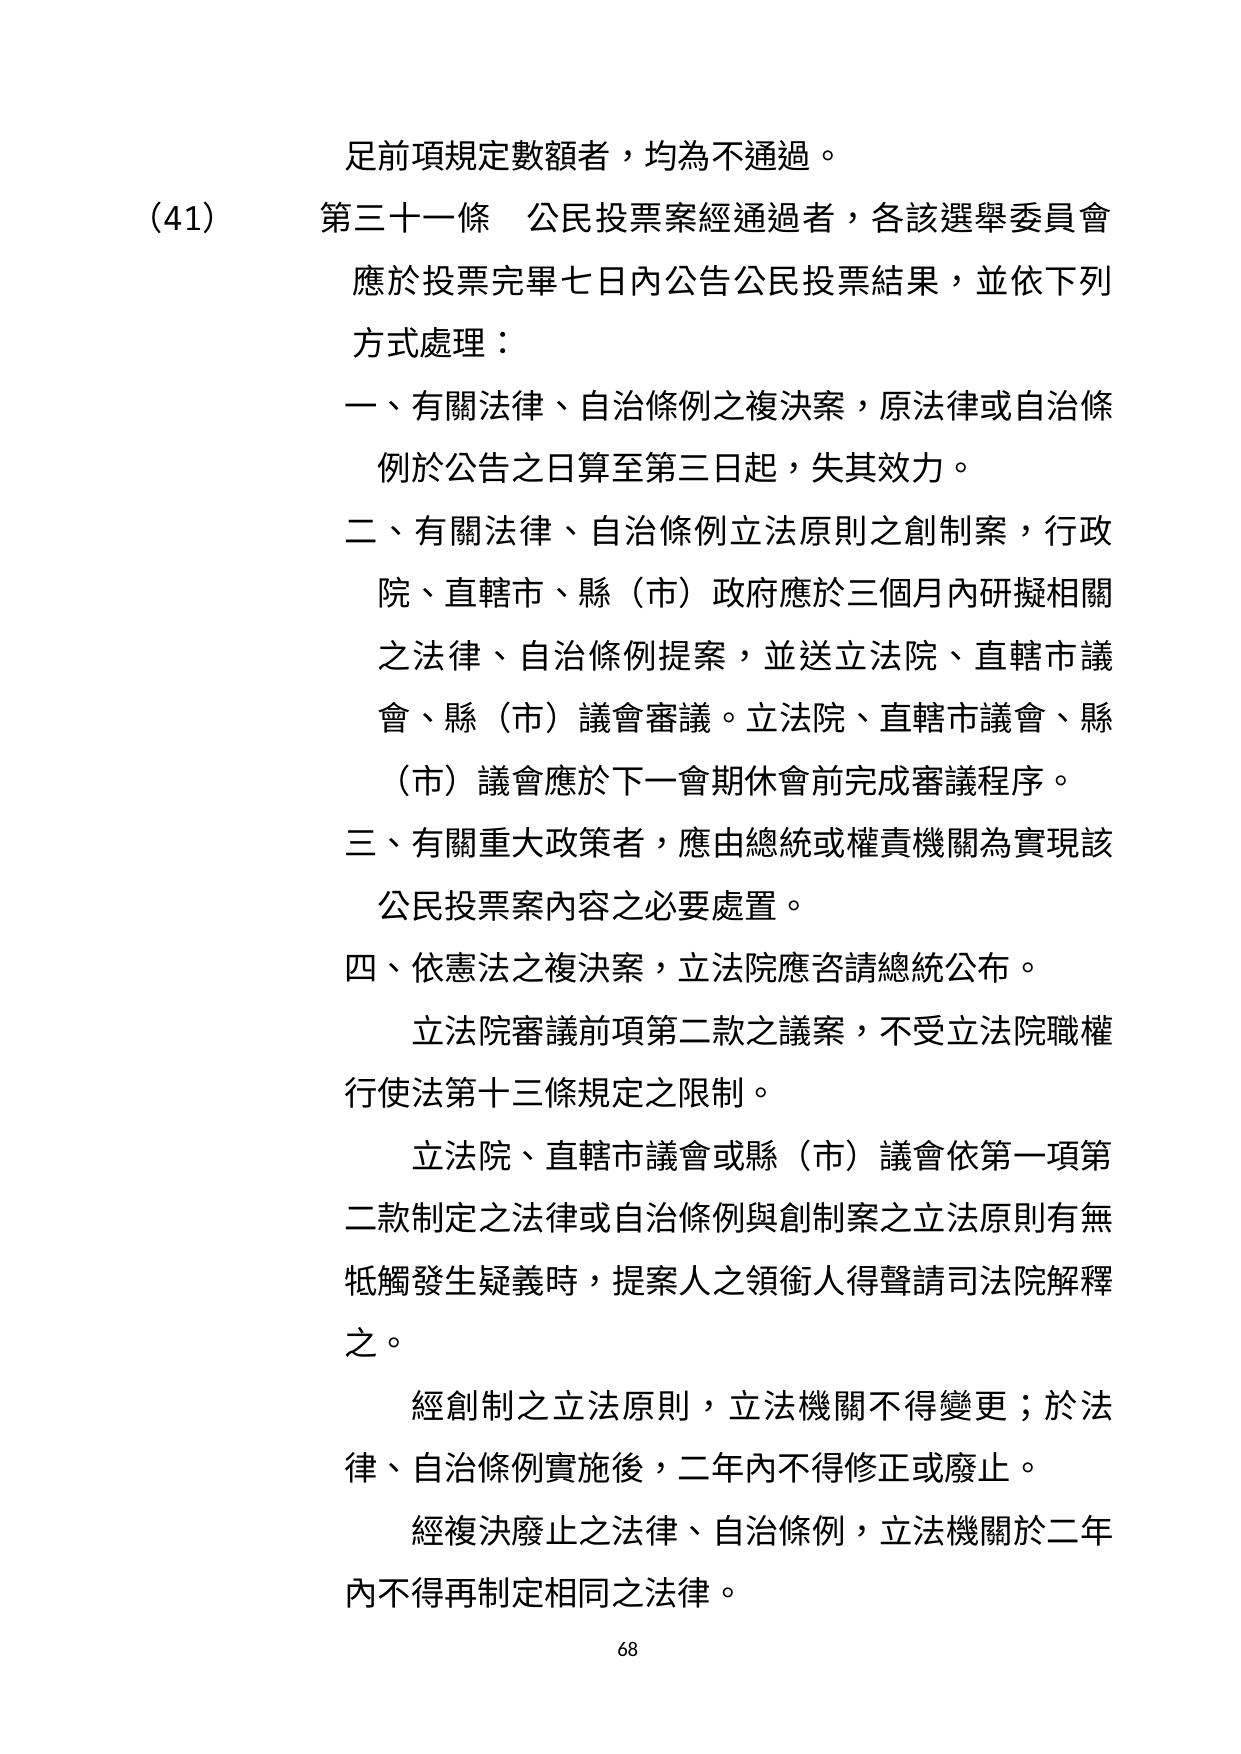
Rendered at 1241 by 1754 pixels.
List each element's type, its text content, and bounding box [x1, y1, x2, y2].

table_cell 足前項規定數額者，均為不通過。 [296, 112, 1137, 175]
table_cell [118, 112, 296, 175]
table_cell 第三十一條 公民投票案經通過者，各該選舉委員會應於投票完畢七日內公告公民投票結果，並依下列方式處理： 一、有關法律、自治條例之複決案，原法律或自治條例於公告之日算至第三日起，失其效力。 二、有關法律、自治條例立法原則之創制案，行政院、直轄市、縣（市）政府應於三個月內研擬相關之法律、自治條例提案，並送立法院、直轄市議會、縣（市）議會審議。立法院、直轄市議會、縣（市）議會應於下一會期休會前完成審議程序。 三、有關重大政策者，應由總統或權責機關為實現該公民投票案內容之必要處置。 四、依憲法之複決案，立法院應咨請總統公布。 立法院審議前項第二款之議案，不受立法院職權行使法第十三條規定之限制。 立法院、直轄市議會或縣（市）議會依第一項第二款制定之法律或自治條例與創制案之立法原則有無牴觸發生疑義時，提案人之領銜人得聲請司法院解釋之。 經創制之立法原則，立法機關不得變更；於法律、自治條例實施後，二年內不得修正或廢止。 經複決廢止之法律、自治條例，立法機關於二年內不得再制定相同之法律。 [296, 175, 1137, 1612]
table_cell [118, 175, 296, 1612]
